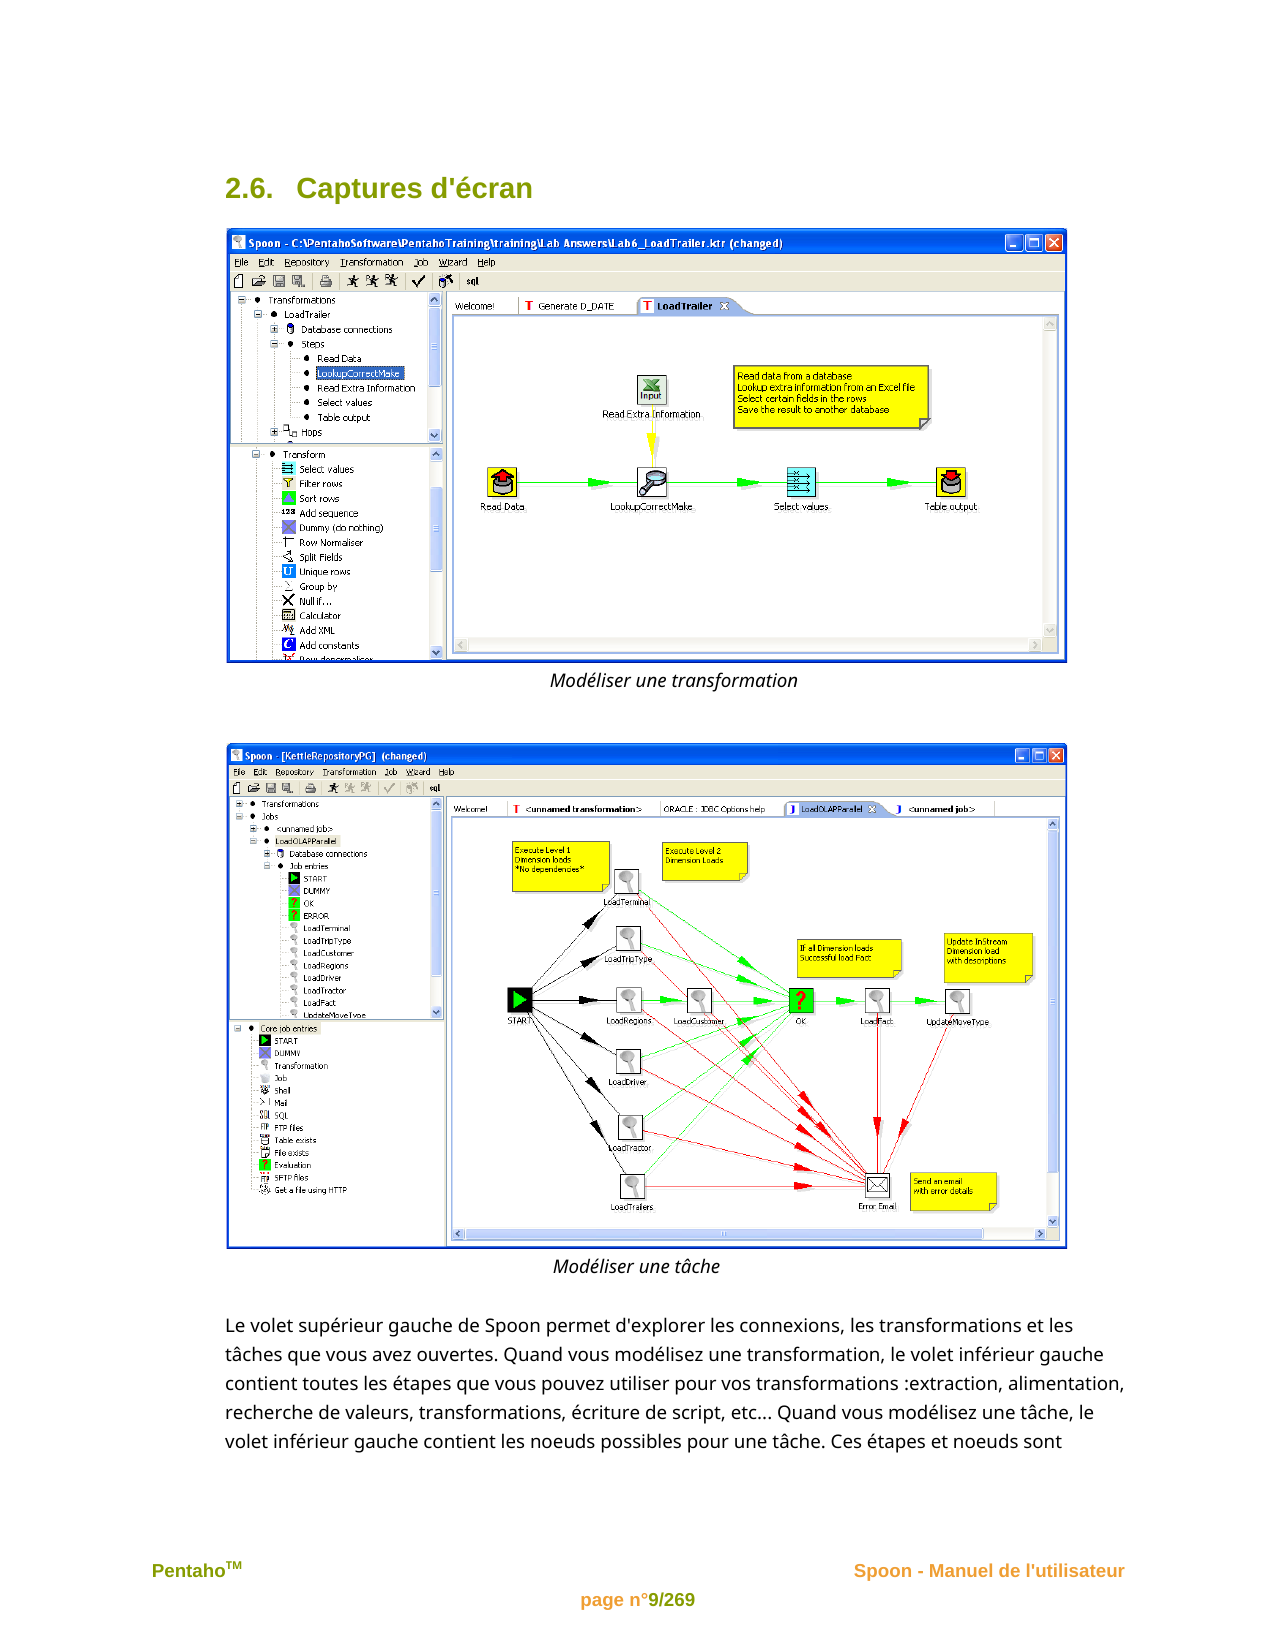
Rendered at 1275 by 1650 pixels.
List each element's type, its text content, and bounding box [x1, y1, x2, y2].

text Modéliser une transformation [225, 663, 1125, 693]
subtitle Captures d'écran [225, 175, 1125, 204]
text Modéliser une tâche [150, 723, 1125, 1279]
picture [226, 228, 1068, 663]
text Le volet supérieur gauche de Spoon permet d'explorer les connexions, les transformations et les tâches que vous avez ouvertes. Quand vous modélisez une transformation, le volet inférieur gauche contient toutes les étapes que vous pouvez utiliser pour vos transformations :extraction, alimentation, recherche de valeurs, transformations, écriture de script, etc... Quand vous modélisez une tâche, le volet inférieur gauche contient les noeuds possibles pour une tâche. Ces étapes et noeuds sont [225, 1309, 1125, 1455]
picture [226, 743, 1068, 1249]
